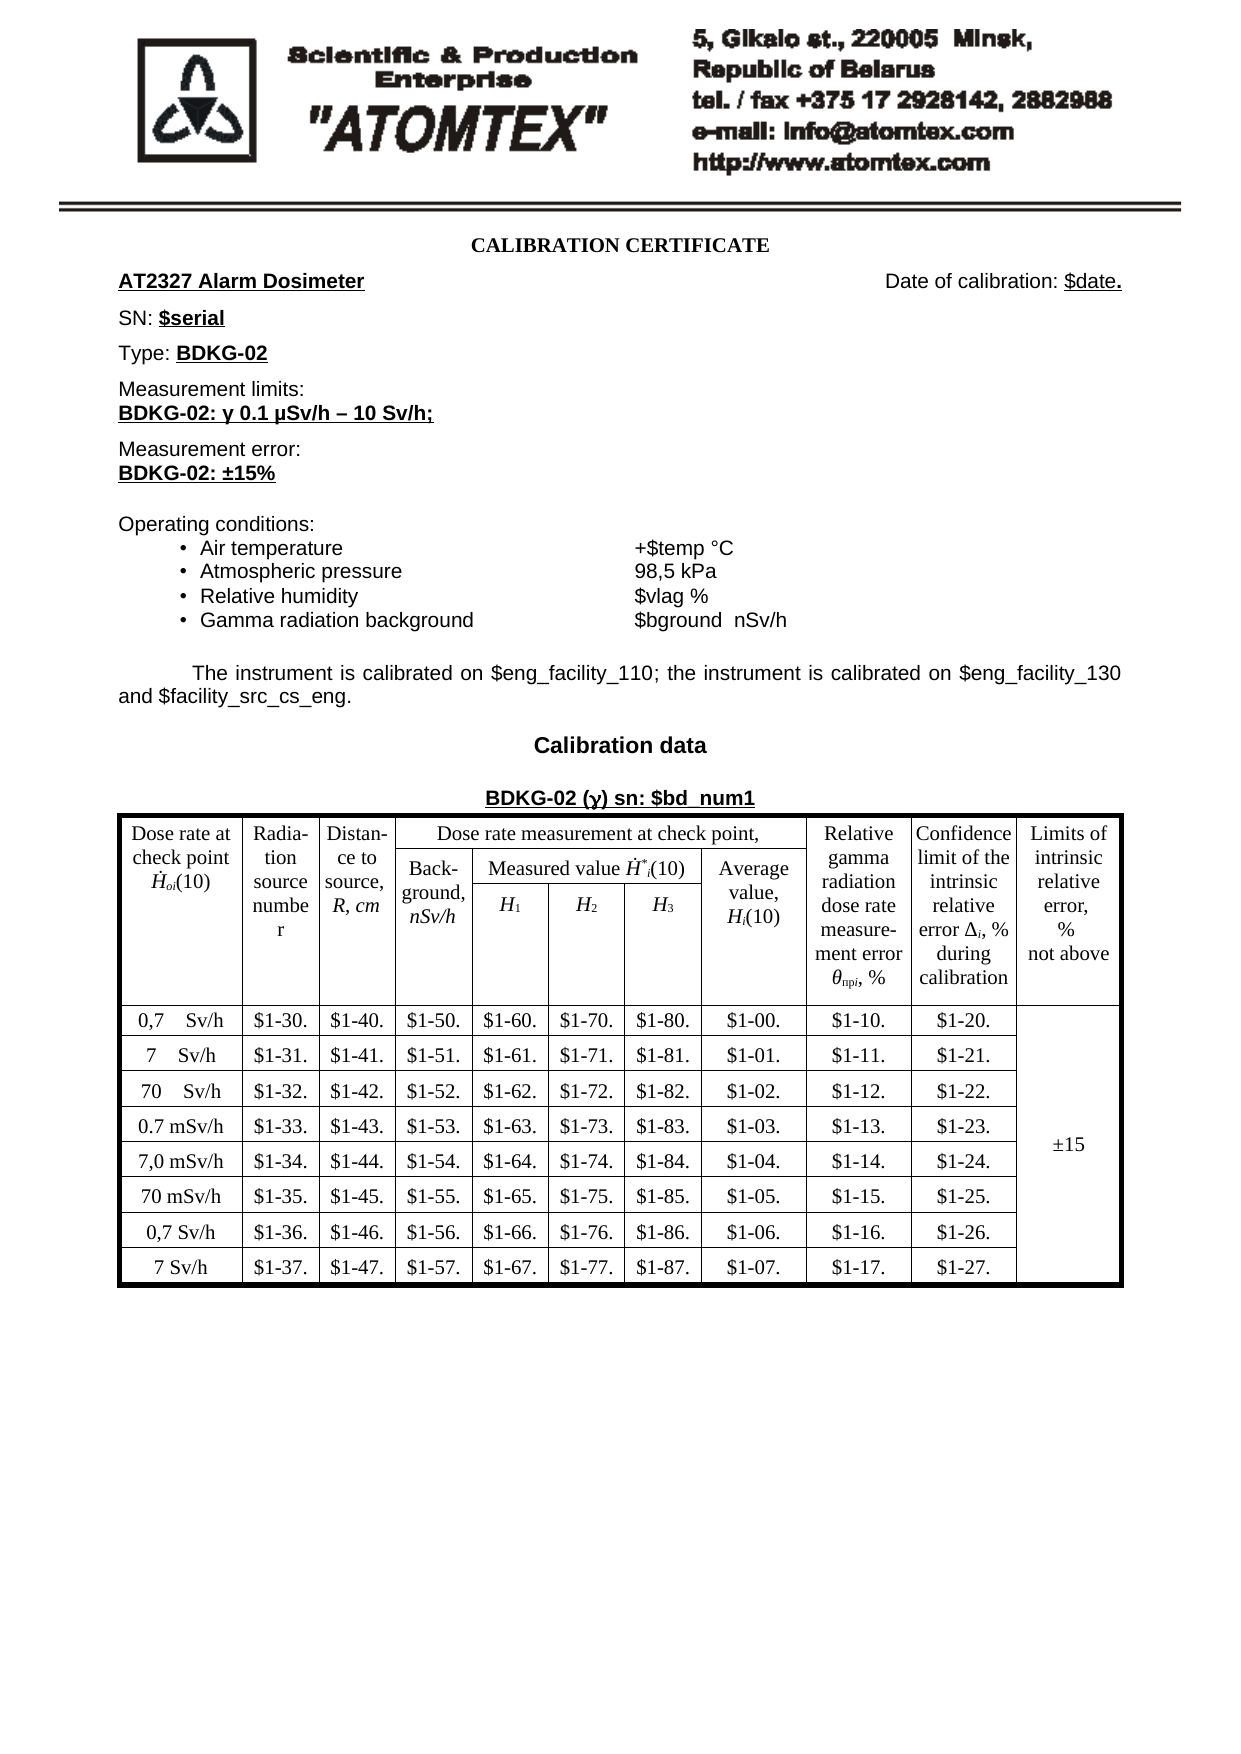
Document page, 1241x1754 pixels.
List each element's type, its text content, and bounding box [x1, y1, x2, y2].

table_cell 70 mSv/h [122, 1177, 242, 1212]
list Relative humidity $vlag % [179, 583, 1122, 607]
table_cell $1-13. [807, 1107, 911, 1141]
table_cell 70 Sv/h [122, 1071, 242, 1106]
table_cell Radia-tion source number [243, 818, 319, 1005]
table_cell $1-33. [243, 1107, 319, 1141]
table_cell Average value, Hi(10) [702, 849, 806, 1005]
picture [59, 29, 1182, 233]
table_cell $1-02. [702, 1071, 806, 1106]
table_cell $1-37. [243, 1248, 319, 1282]
table_cell $1-43. [320, 1107, 395, 1141]
table_cell $1-67. [473, 1248, 548, 1282]
table_cell $1-71. [549, 1036, 624, 1070]
table_cell 7 Sv/h [122, 1036, 242, 1070]
table_cell $1-44. [320, 1142, 395, 1176]
table_cell H3 [625, 884, 701, 1005]
table_cell $1-03. [702, 1107, 806, 1141]
table_cell $1-20. [912, 1006, 1016, 1035]
table_cell $1-42. [320, 1071, 395, 1106]
table_cell $1-17. [807, 1248, 911, 1282]
table_cell $1-35. [243, 1177, 319, 1212]
list Atmospheric pressure 98,5 kPa [179, 559, 1122, 583]
table_cell $1-04. [702, 1142, 806, 1176]
table_cell H1 [473, 884, 548, 1005]
table_cell $1-25. [912, 1177, 1016, 1212]
table_cell $1-52. [396, 1071, 472, 1106]
table_cell $1-05. [702, 1177, 806, 1212]
table_cell $1-27. [912, 1248, 1016, 1282]
table_cell Distan-ce to source, R, сm [320, 818, 395, 1005]
table_cell $1-70. [549, 1006, 624, 1035]
table_cell $1-14. [807, 1142, 911, 1176]
table_cell Dose rate measurement at check point, [396, 818, 806, 848]
table_cell $1-54. [396, 1142, 472, 1176]
table_cell 0.7 mSv/h [122, 1107, 242, 1141]
table_cell $1-32. [243, 1071, 319, 1106]
table_cell $1-21. [912, 1036, 1016, 1070]
table_cell $1-60. [473, 1006, 548, 1035]
text Calibration data [118, 732, 1122, 758]
table_cell $1-53. [396, 1107, 472, 1141]
text CALIBRATION CERTIFICATE [118, 233, 1122, 257]
table_cell $1-50. [396, 1006, 472, 1035]
table_cell $1-75. [549, 1177, 624, 1212]
table_cell 7 Sv/h [122, 1248, 242, 1282]
table_cell $1-55. [396, 1177, 472, 1212]
table_cell Relative gamma radiation dose rate measure-ment error θпрi, % [807, 818, 911, 1005]
table_cell $1-82. [625, 1071, 701, 1106]
table_cell $1-10. [807, 1006, 911, 1035]
table_cell $1-41. [320, 1036, 395, 1070]
text Measurement limits: [118, 377, 1122, 401]
table_cell $1-65. [473, 1177, 548, 1212]
text Type: BDKG-02 [118, 341, 1122, 365]
table_cell $1-83. [625, 1107, 701, 1141]
table_cell $1-66. [473, 1213, 548, 1247]
table_cell $1-86. [625, 1213, 701, 1247]
table_cell Dose rate at check point Ḣoi(10) [122, 818, 242, 1005]
text SN: $serial [118, 305, 1122, 329]
table_cell $1-72. [549, 1071, 624, 1106]
table_cell 7,0 mSv/h [122, 1142, 242, 1176]
table_cell Back-ground, nSv/h [396, 849, 472, 1005]
table_cell $1-62. [473, 1071, 548, 1106]
table_cell 0,7 Sv/h [122, 1213, 242, 1247]
table_cell $1-64. [473, 1142, 548, 1176]
table_cell $1-46. [320, 1213, 395, 1247]
table_cell $1-36. [243, 1213, 319, 1247]
text The instrument is calibrated on $eng_facility_110; the instrument is calibrated on $eng_facility_130 and $facility_src_cs_eng. [118, 660, 1122, 708]
table_cell $1-74. [549, 1142, 624, 1176]
text BDKG-02: γ 0.1 µSv/h – 10 Sv/h; [118, 401, 1122, 425]
table_cell $1-73. [549, 1107, 624, 1141]
table_cell $1-85. [625, 1177, 701, 1212]
table_cell $1-16. [807, 1213, 911, 1247]
table_cell $1-87. [625, 1248, 701, 1282]
table_cell 0,7 Sv/h [122, 1006, 242, 1035]
table_cell $1-63. [473, 1107, 548, 1141]
table_cell $1-26. [912, 1213, 1016, 1247]
table_cell $1-76. [549, 1213, 624, 1247]
table_cell H2 [549, 884, 624, 1005]
table_cell $1-47. [320, 1248, 395, 1282]
table_cell $1-31. [243, 1036, 319, 1070]
table_cell $1-12. [807, 1071, 911, 1106]
table_cell Measured value Ḣ*i(10) [473, 849, 701, 883]
table_cell $1-01. [702, 1036, 806, 1070]
table_cell $1-23. [912, 1107, 1016, 1141]
table_cell ±15 [1017, 1006, 1119, 1282]
table_cell $1-11. [807, 1036, 911, 1070]
text BDKG-02: ±15% [118, 461, 1122, 485]
table_cell $1-07. [702, 1248, 806, 1282]
table_cell $1-57. [396, 1248, 472, 1282]
table_cell $1-00. [702, 1006, 806, 1035]
table_cell $1-81. [625, 1036, 701, 1070]
table_cell $1-06. [702, 1213, 806, 1247]
table_cell $1-80. [625, 1006, 701, 1035]
table_cell $1-22. [912, 1071, 1016, 1106]
table_cell $1-15. [807, 1177, 911, 1212]
table_cell $1-51. [396, 1036, 472, 1070]
table_cell $1-24. [912, 1142, 1016, 1176]
text Operating conditions: [118, 511, 1122, 535]
table_cell $1-84. [625, 1142, 701, 1176]
list Gamma radiation background $bground nSv/h [179, 607, 1122, 632]
table_cell $1-77. [549, 1248, 624, 1282]
table_cell $1-30. [243, 1006, 319, 1035]
table_cell $1-40. [320, 1006, 395, 1035]
table_cell $1-56. [396, 1213, 472, 1247]
table_cell Confidence limit of the intrinsic relative error Δi, % during calibration [912, 818, 1016, 1005]
table_cell $1-61. [473, 1036, 548, 1070]
table_cell $1-45. [320, 1177, 395, 1212]
table_cell $1-34. [243, 1142, 319, 1176]
text Measurement error: [118, 437, 1122, 461]
text AT2327 Alarm Dosimeter Date of calibration: $date. [118, 269, 1122, 293]
table_cell Limits of intrinsic relative error, % not above [1017, 818, 1119, 1005]
list Air temperature +$temp °C [179, 535, 1122, 559]
table_header BDKG-02 () sn: $bd_num1 [119, 783, 1121, 813]
